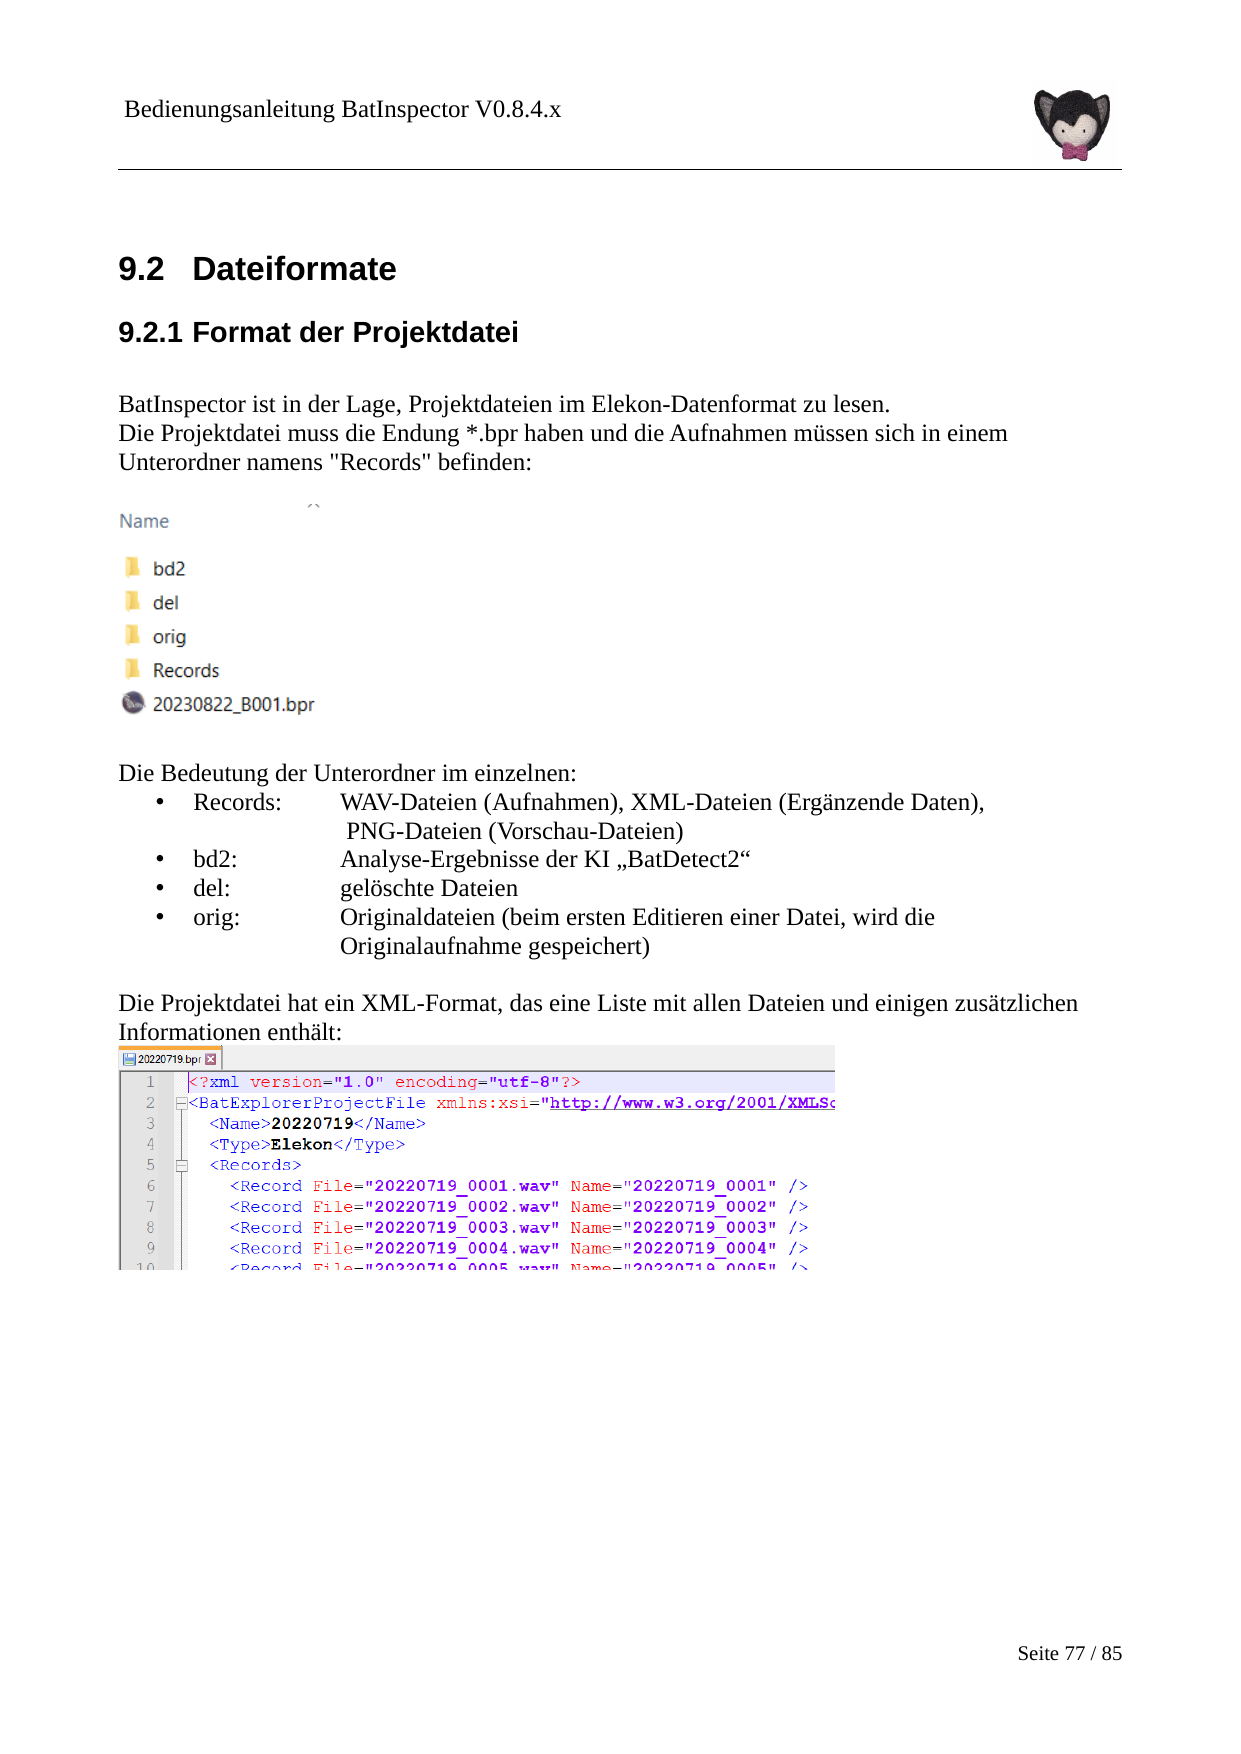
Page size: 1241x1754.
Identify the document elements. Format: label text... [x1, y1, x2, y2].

picture [118, 1045, 835, 1270]
text Die Bedeutung der Unterordner im einzelnen: [118, 758, 1122, 787]
text Die Projektdatei hat ein XML-Format, das eine Liste mit allen Dateien und einigen zusätzlichen Informationen enthält: [118, 988, 1122, 1046]
list orig: Originaldateien (beim ersten Editieren einer Datei, wird die Originalaufnahme gespeichert) [156, 902, 1122, 988]
subtitle Format der Projektdatei [118, 315, 1122, 348]
subtitle Dateiformate [118, 249, 1122, 288]
text BatInspector ist in der Lage, Projektdateien im Elekon-Datenformat zu lesen. Die Projektdatei muss die Endung *.bpr haben und die Aufnahmen müssen sich in einem Unterordner namens "Records" befinden: [118, 389, 1122, 504]
picture [118, 504, 507, 730]
list del: gelöschte Dateien [156, 873, 1122, 902]
picture [1030, 80, 1119, 169]
list bd2: Analyse-Ergebnisse der KI „BatDetect2“ [156, 844, 1122, 873]
list Records: WAV-Dateien (Aufnahmen), XML-Dateien (Ergänzende Daten), PNG-Dateien (Vorschau-Dateien) [156, 787, 1122, 844]
